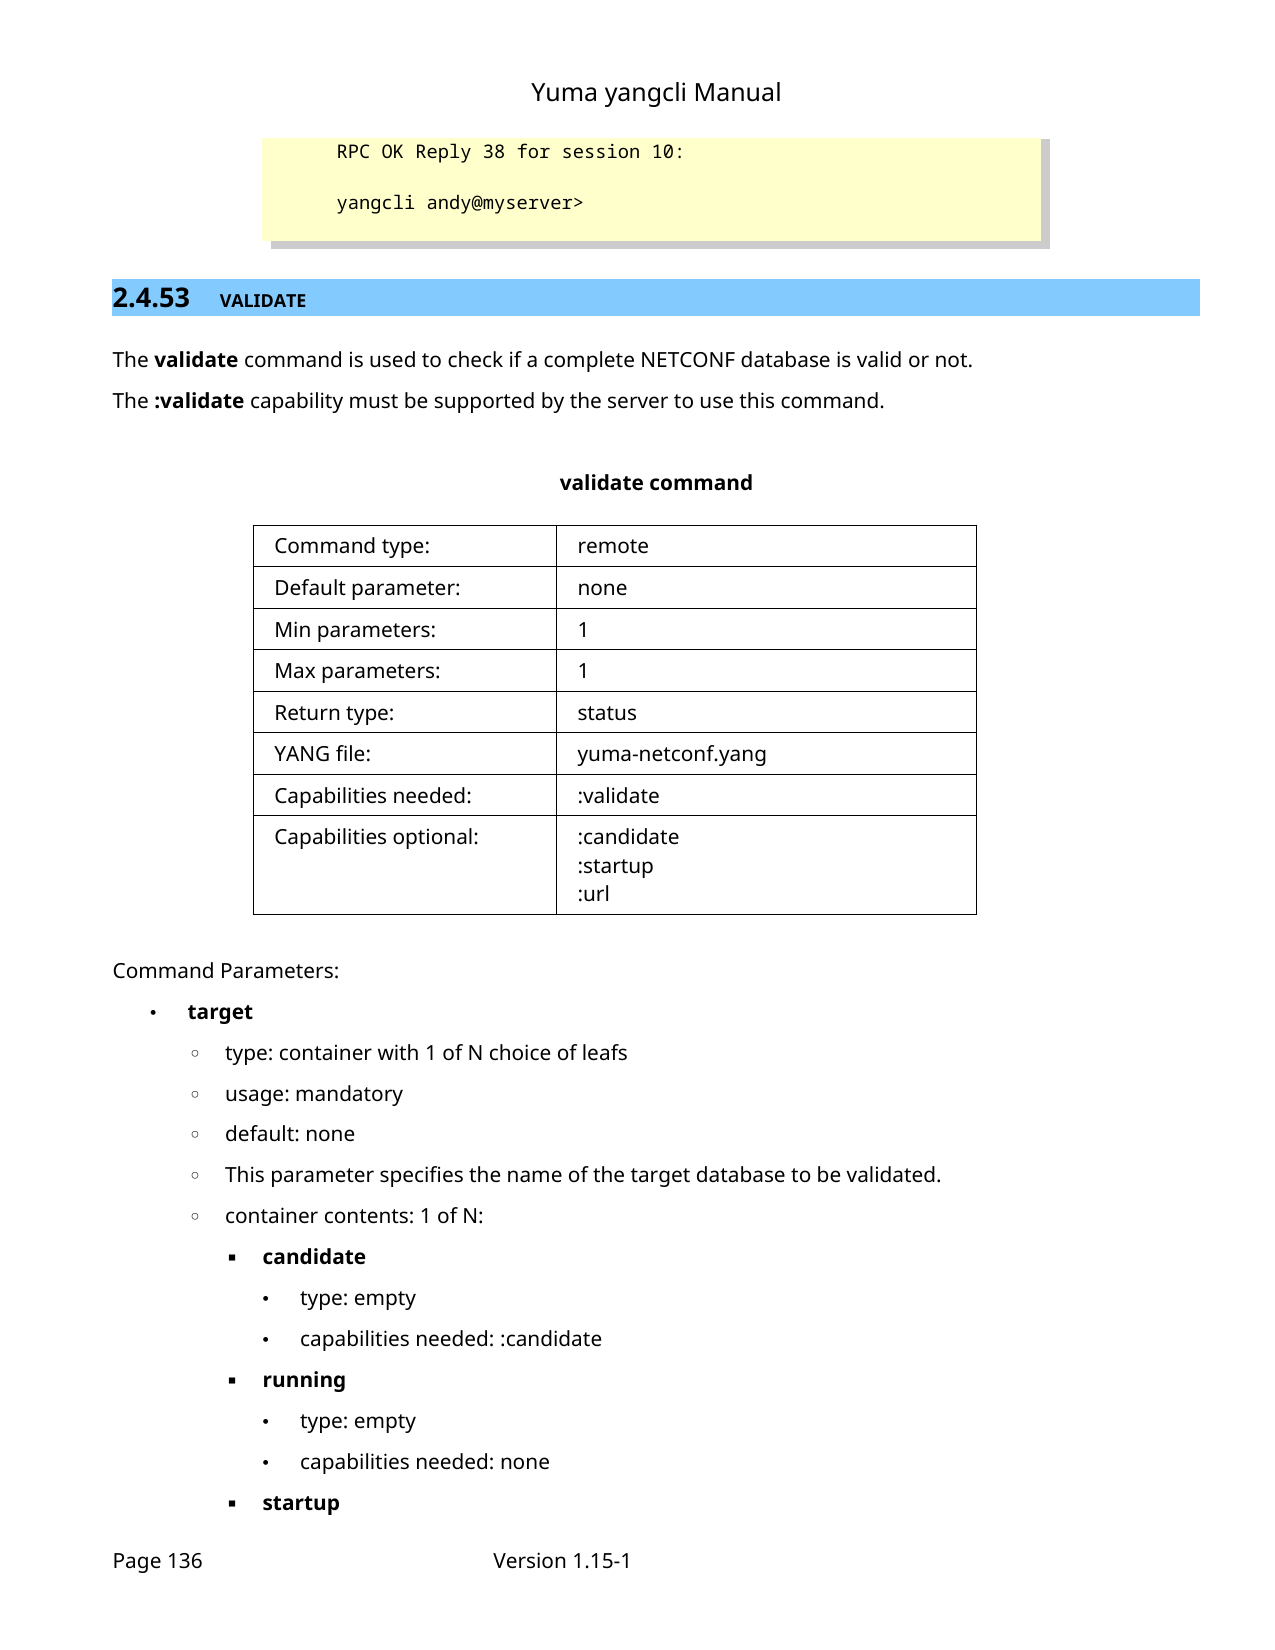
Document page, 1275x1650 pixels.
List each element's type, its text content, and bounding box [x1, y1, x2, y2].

list container contents: 1 of N: [187, 1201, 1200, 1230]
table_cell Max parameters: [254, 650, 556, 691]
table_header remote [557, 526, 976, 566]
list default: none [187, 1119, 1200, 1148]
table_cell none [557, 567, 976, 608]
text The :validate capability must be supported by the server to use this command. [112, 386, 1200, 414]
table_cell :candidate :startup :url [557, 816, 976, 914]
list usage: mandatory [187, 1079, 1200, 1107]
subtitle validate [112, 279, 1200, 316]
text The validate command is used to check if a complete NETCONF database is valid or not. [112, 345, 1200, 373]
list type: empty [262, 1283, 1200, 1312]
table_cell 1 [557, 609, 976, 649]
list type: empty [262, 1406, 1200, 1434]
text yangcli andy@myserver> [262, 189, 1041, 215]
table_header Command type: [254, 526, 556, 566]
table_cell Min parameters: [254, 609, 556, 649]
table_cell Capabilities optional: [254, 816, 556, 914]
list This parameter specifies the name of the target database to be validated. [187, 1161, 1200, 1189]
table_cell status [557, 692, 976, 732]
list capabilities needed: none [262, 1447, 1200, 1476]
list type: container with 1 of N choice of leafs [187, 1038, 1200, 1066]
text Command Parameters: [112, 956, 1200, 984]
table_cell :validate [557, 775, 976, 815]
table_cell 1 [557, 650, 976, 691]
table_cell YANG file: [254, 733, 556, 774]
list candidate [225, 1242, 1200, 1271]
list capabilities needed: :candidate [262, 1324, 1200, 1353]
table_cell Default parameter: [254, 567, 556, 608]
text RPC OK Reply 38 for session 10: [262, 138, 1041, 164]
table_cell Return type: [254, 692, 556, 732]
list startup [225, 1488, 1200, 1516]
list target [150, 997, 1200, 1025]
table_cell Capabilities needed: [254, 775, 556, 815]
subtitle validate command [127, 468, 1185, 496]
table_cell yuma-netconf.yang [557, 733, 976, 774]
list running [225, 1365, 1200, 1394]
